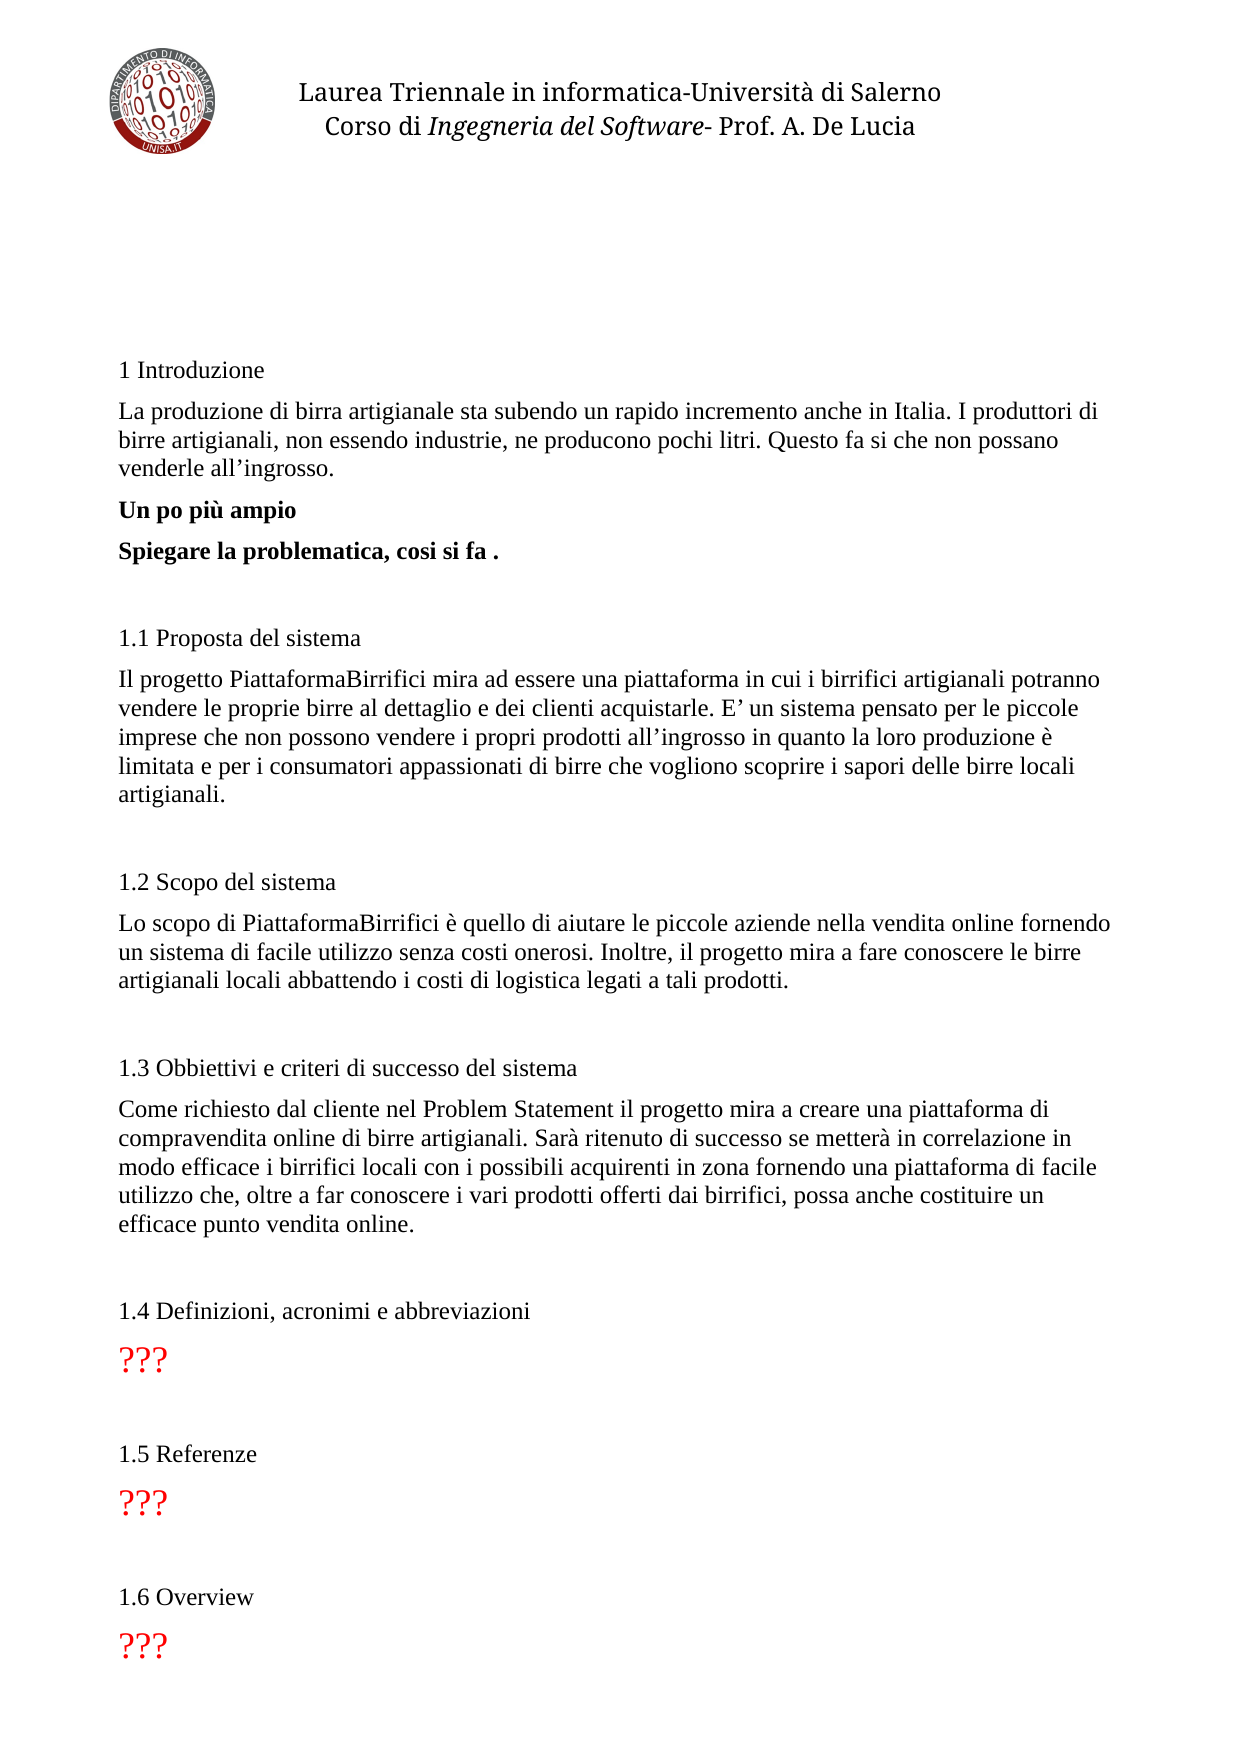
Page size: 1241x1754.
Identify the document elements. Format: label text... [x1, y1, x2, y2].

text 1.3 Obbiettivi e criteri di successo del sistema [118, 1053, 1122, 1082]
text ??? [118, 1623, 1122, 1667]
text Spiegare la problematica, cosi si fa . [118, 536, 1122, 565]
text 1.6 Overview [118, 1582, 1122, 1611]
text Come richiesto dal cliente nel Problem Statement il progetto mira a creare una piattaforma di compravendita online di birre artigianali. Sarà ritenuto di successo se metterà in correlazione in modo efficace i birrifici locali con i possibili acquirenti in zona fornendo una piattaforma di facile utilizzo che, oltre a far conoscere i vari prodotti offerti dai birrifici, possa anche costituire un efficace punto vendita online. [118, 1094, 1122, 1238]
text La produzione di birra artigianale sta subendo un rapido incremento anche in Italia. I produttori di birre artigianali, non essendo industrie, ne producono pochi litri. Questo fa si che non possano venderle all’ingrosso. [118, 396, 1122, 482]
text ??? [118, 1338, 1122, 1381]
text 1.4 Definizioni, acronimi e abbreviazioni [118, 1296, 1122, 1325]
text 1.5 Referenze [118, 1439, 1122, 1468]
text Il progetto PiattaformaBirrifici mira ad essere una piattaforma in cui i birrifici artigianali potranno vendere le proprie birre al dettaglio e dei clienti acquistarle. E’ un sistema pensato per le piccole imprese che non possono vendere i propri prodotti all’ingrosso in quanto la loro produzione è limitata e per i consumatori appassionati di birre che vogliono scoprire i sapori delle birre locali artigianali. [118, 664, 1122, 808]
picture [109, 48, 215, 154]
text 1.2 Scopo del sistema [118, 867, 1122, 896]
text ??? [118, 1481, 1122, 1524]
text 1 Introduzione [118, 355, 1122, 383]
text Un po più ampio [118, 495, 1122, 523]
text Lo scopo di PiattaformaBirrifici è quello di aiutare le piccole aziende nella vendita online fornendo un sistema di facile utilizzo senza costi onerosi. Inoltre, il progetto mira a fare conoscere le birre artigianali locali abbattendo i costi di logistica legati a tali prodotti. [118, 908, 1122, 994]
text 1.1 Proposta del sistema [118, 623, 1122, 652]
